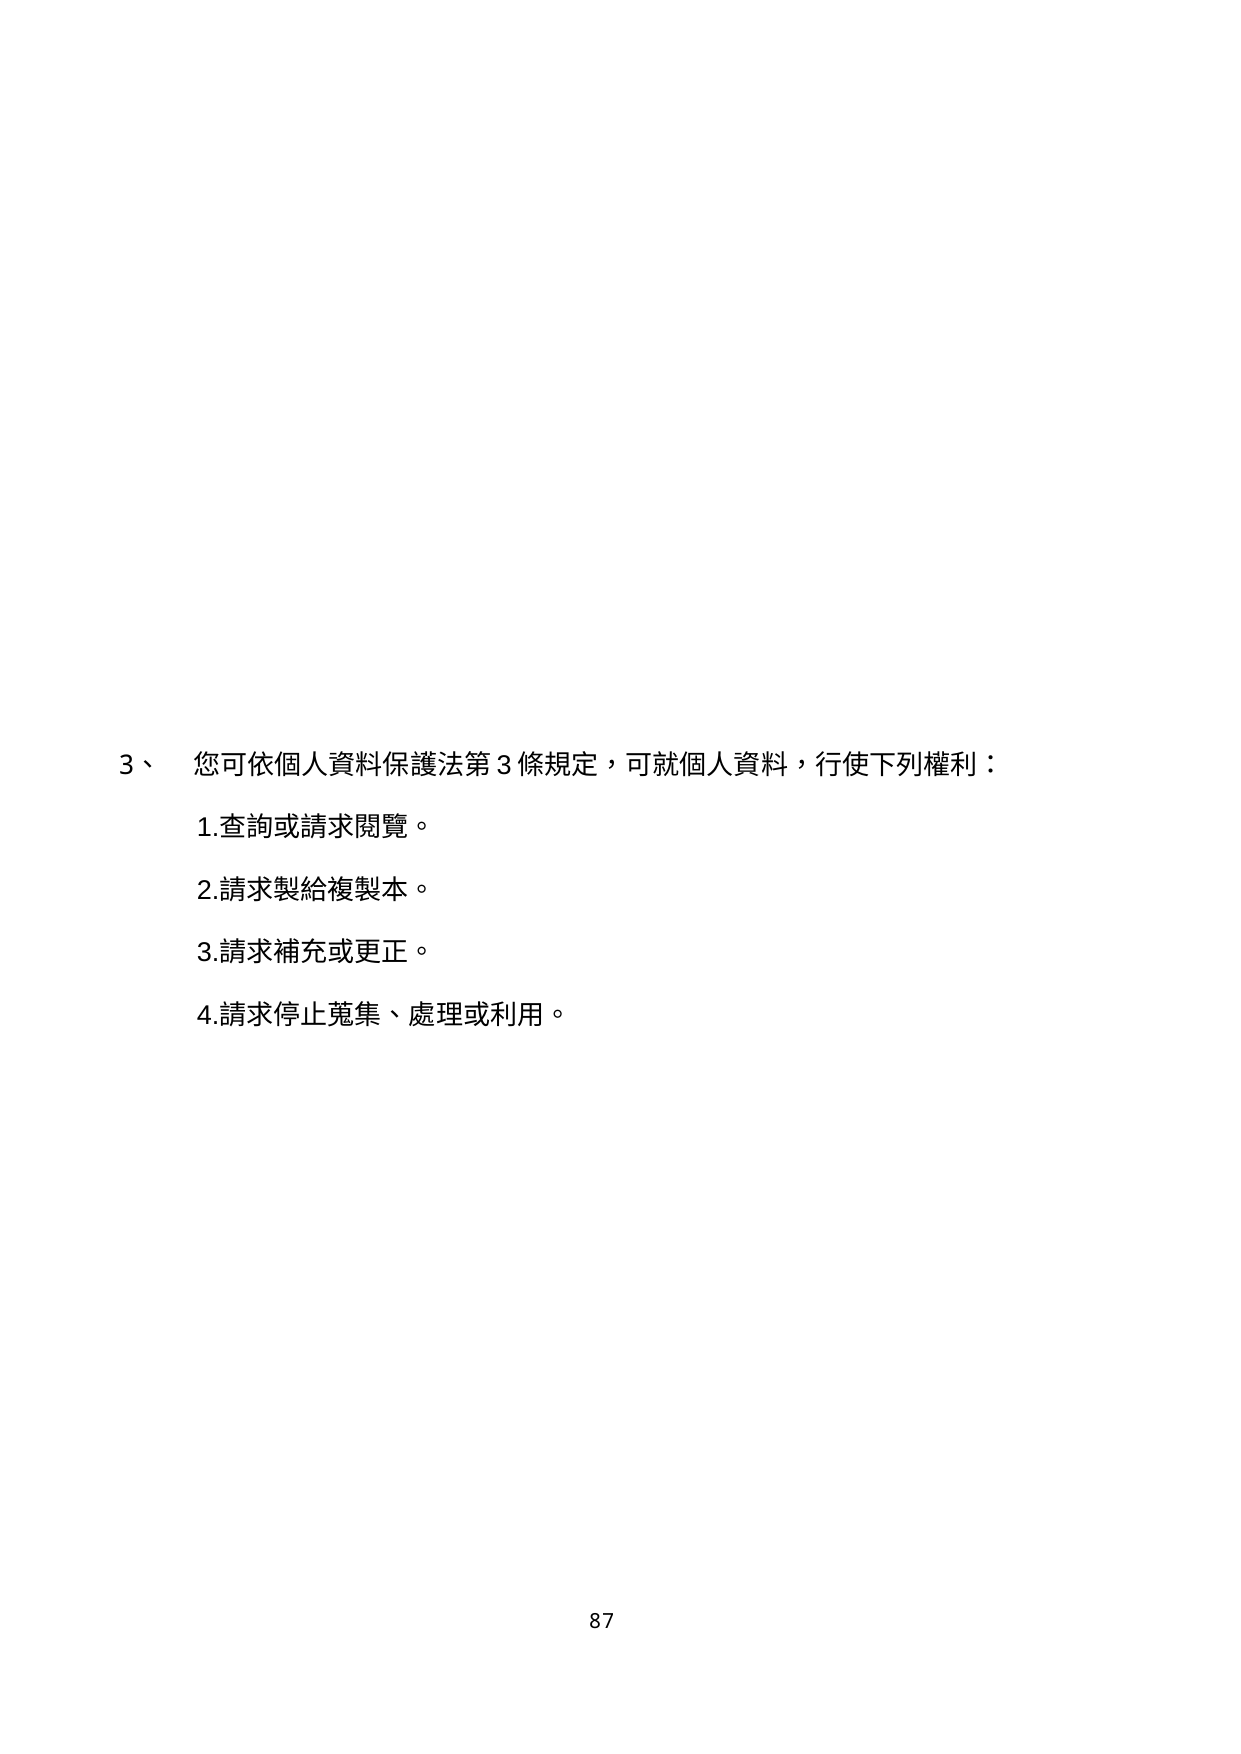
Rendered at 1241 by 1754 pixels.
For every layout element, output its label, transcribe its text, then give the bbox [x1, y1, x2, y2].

text 1.查詢或請求閱覽。 [197, 783, 1122, 846]
list 您可依個人資料保護法第3條規定，可就個人資料，行使下列權利： [118, 721, 1122, 783]
text 4.請求停止蒐集、處理或利用。 [197, 971, 1122, 1033]
text 3.請求補充或更正。 [197, 908, 1122, 971]
text 2.請求製給複製本。 [197, 846, 1122, 908]
